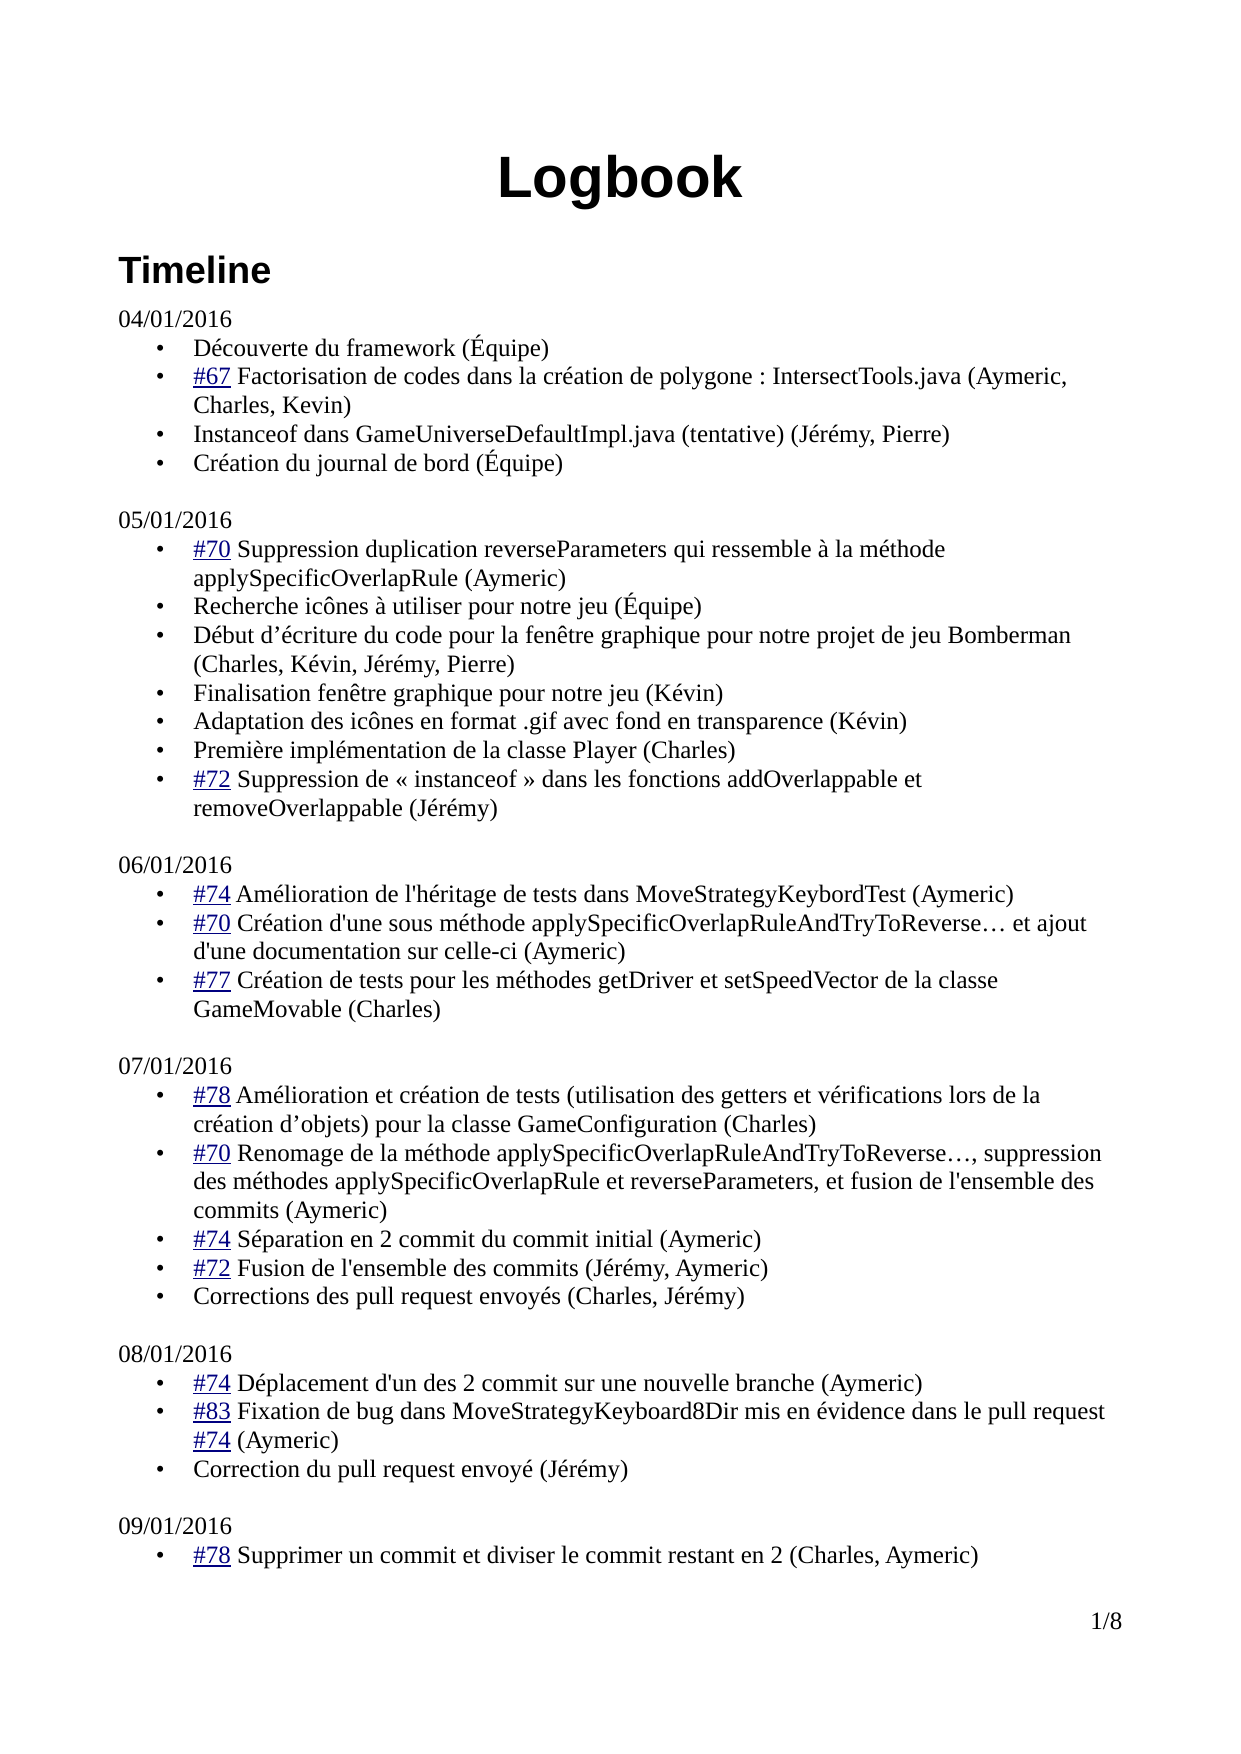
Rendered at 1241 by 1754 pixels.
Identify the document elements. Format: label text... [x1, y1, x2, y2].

list Début d’écriture du code pour la fenêtre graphique pour notre projet de jeu Bomberman (Charles, Kévin, Jérémy, Pierre) [156, 620, 1122, 678]
text 06/01/2016 [118, 850, 1122, 879]
text 04/01/2016 [118, 304, 1122, 333]
list #78 Amélioration et création de tests (utilisation des getters et vérifications lors de la création d’objets) pour la classe GameConfiguration (Charles) [156, 1080, 1122, 1138]
list #67 Factorisation de codes dans la création de polygone : IntersectTools.java (Aymeric, Charles, Kevin) [156, 361, 1122, 419]
list Recherche icônes à utiliser pour notre jeu (Équipe) [156, 591, 1122, 620]
text 08/01/2016 [118, 1339, 1122, 1368]
list #70 Renomage de la méthode applySpecificOverlapRuleAndTryToReverse…, suppression des méthodes applySpecificOverlapRule et reverseParameters, et fusion de l'ensemble des commits (Aymeric) [156, 1138, 1122, 1224]
list #74 Amélioration de l'héritage de tests dans MoveStrategyKeybordTest (Aymeric) [156, 879, 1122, 908]
list Adaptation des icônes en format .gif avec fond en transparence (Kévin) [156, 706, 1122, 735]
list #72 Suppression de « instanceof » dans les fonctions addOverlappable et removeOverlappable (Jérémy) [156, 764, 1122, 821]
list #70 Création d'une sous méthode applySpecificOverlapRuleAndTryToReverse… et ajout d'une documentation sur celle-ci (Aymeric) [156, 908, 1122, 965]
text 05/01/2016 [118, 505, 1122, 534]
list Instanceof dans GameUniverseDefaultImpl.java (tentative) (Jérémy, Pierre) [156, 419, 1122, 448]
title Logbook [118, 143, 1122, 210]
list #77 Création de tests pour les méthodes getDriver et setSpeedVector de la classe GameMovable (Charles) [156, 965, 1122, 1023]
list #70 Suppression duplication reverseParameters qui ressemble à la méthode applySpecificOverlapRule (Aymeric) [156, 534, 1122, 591]
list Découverte du framework (Équipe) [156, 333, 1122, 361]
list Corrections des pull request envoyés (Charles, Jérémy) [156, 1281, 1122, 1310]
list Finalisation fenêtre graphique pour notre jeu (Kévin) [156, 678, 1122, 706]
list #74 Déplacement d'un des 2 commit sur une nouvelle branche (Aymeric) [156, 1368, 1122, 1396]
list Première implémentation de la classe Player (Charles) [156, 735, 1122, 764]
list #78 Supprimer un commit et diviser le commit restant en 2 (Charles, Aymeric) [156, 1540, 1122, 1569]
list #74 Séparation en 2 commit du commit initial (Aymeric) [156, 1224, 1122, 1253]
text 09/01/2016 [118, 1511, 1122, 1540]
list Création du journal de bord (Équipe) [156, 448, 1122, 476]
subtitle Timeline [118, 248, 1122, 291]
list Correction du pull request envoyé (Jérémy) [156, 1454, 1122, 1483]
text 07/01/2016 [118, 1051, 1122, 1080]
list #72 Fusion de l'ensemble des commits (Jérémy, Aymeric) [156, 1253, 1122, 1281]
list #83 Fixation de bug dans MoveStrategyKeyboard8Dir mis en évidence dans le pull request #74 (Aymeric) [156, 1396, 1122, 1454]
